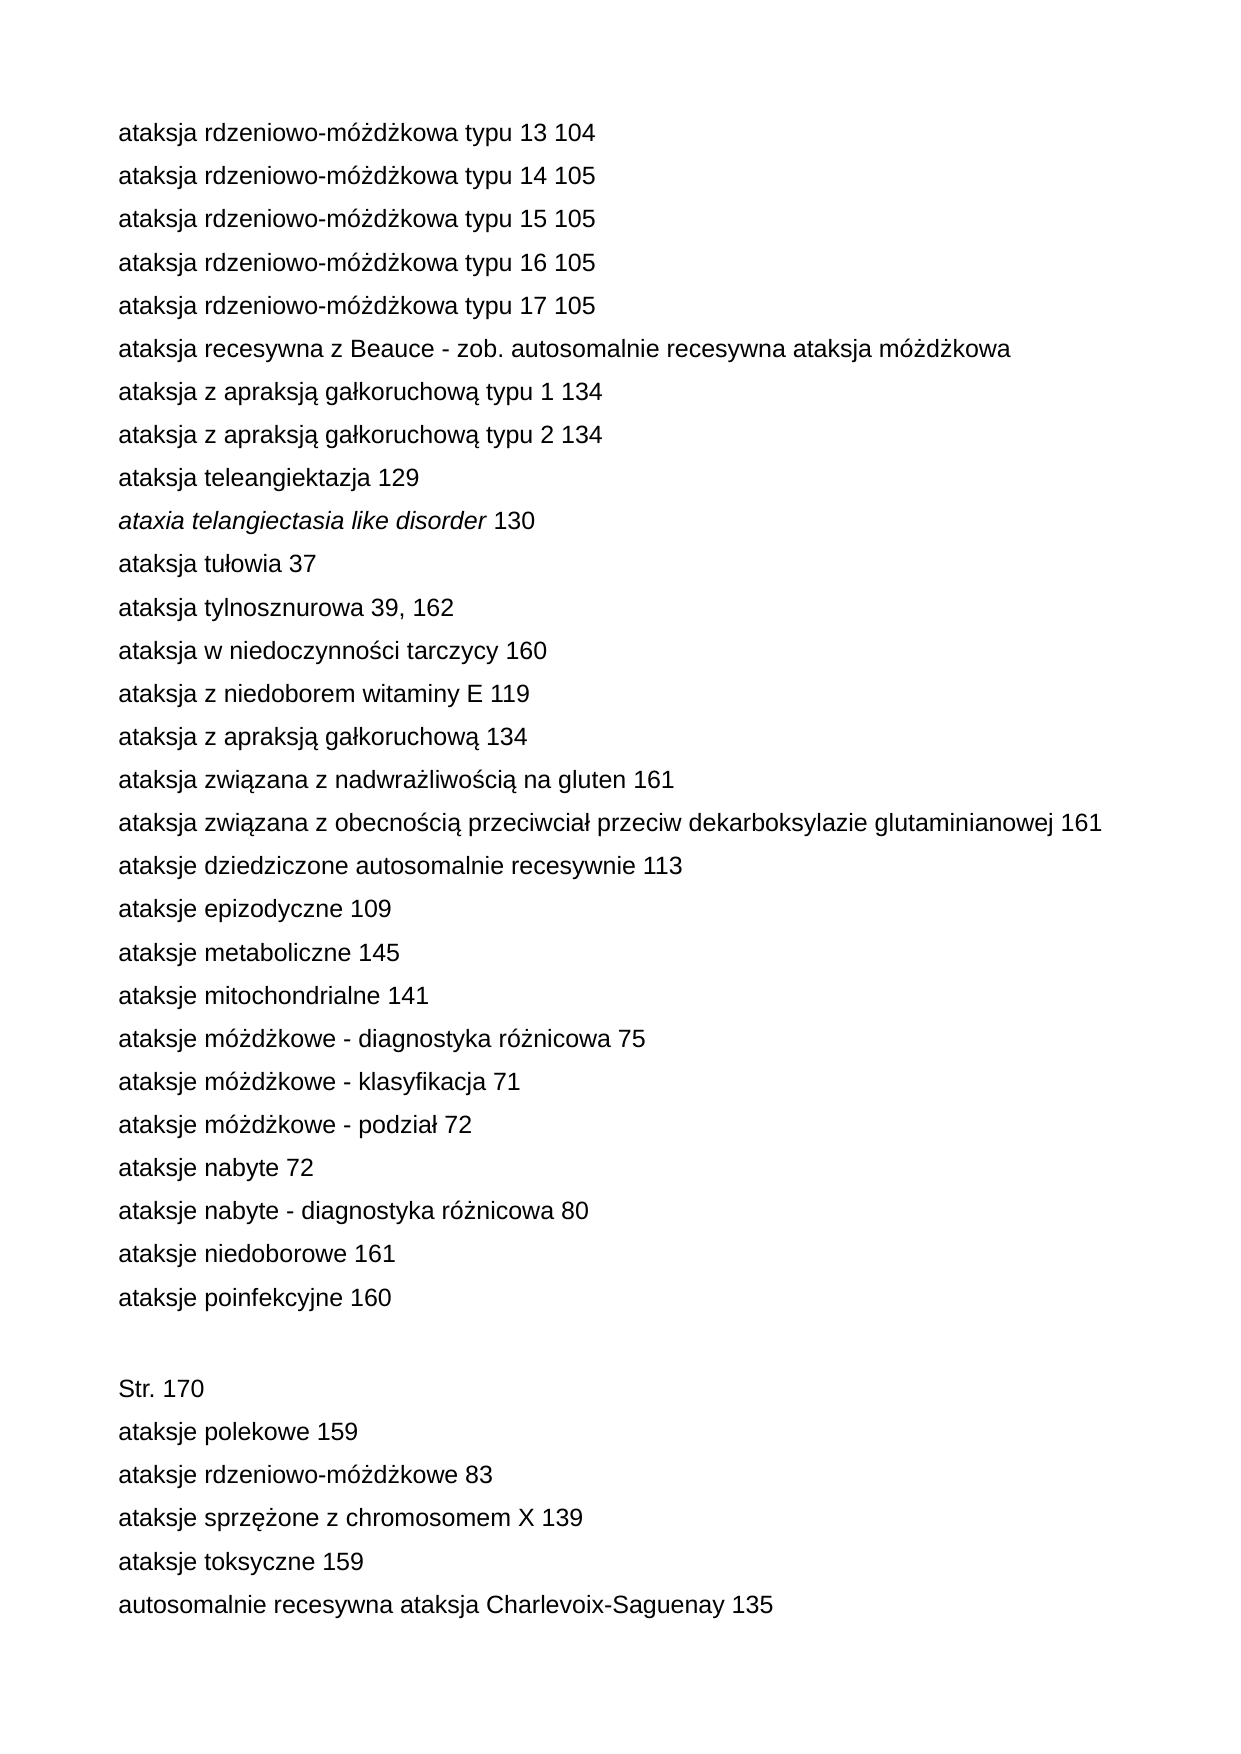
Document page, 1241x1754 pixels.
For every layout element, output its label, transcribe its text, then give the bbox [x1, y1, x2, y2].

text ataksja związana z obecnością przeciwciał przeciw dekarboksylazie glutaminianowej 161 ataksje dziedziczone autosomalnie recesywnie 113 [118, 808, 1122, 880]
text ataksje metaboliczne 145 [118, 937, 1122, 966]
text ataksja rdzeniowo-móżdżkowa typu 13 104 [118, 118, 1122, 147]
text ataksje nabyte - diagnostyka różnicowa 80 [118, 1196, 1122, 1225]
text ataksje polekowe 159 [118, 1417, 1122, 1446]
text ataksje sprzężone z chromosomem X 139 [118, 1503, 1122, 1532]
text ataksje móżdżkowe - klasyfikacja 71 [118, 1067, 1122, 1096]
text ataxia telangiectasia like disorder 130 [118, 506, 1122, 535]
text ataksje poinfekcyjne 160 [118, 1282, 1122, 1311]
text ataksja w niedoczynności tarczycy 160 [118, 636, 1122, 664]
text ataksja z apraksją gałkoruchową typu 2 134 [118, 420, 1122, 449]
text ataksje móżdżkowe - podział 72 [118, 1110, 1122, 1139]
text ataksje nabyte 72 [118, 1153, 1122, 1182]
text ataksja tylnosznurowa 39, 162 [118, 592, 1122, 621]
text ataksja z niedoborem witaminy E 119 [118, 679, 1122, 707]
text Str. 170 [118, 1374, 1122, 1403]
text ataksja z apraksją gałkoruchową 134 [118, 722, 1122, 751]
text ataksje móżdżkowe - diagnostyka różnicowa 75 [118, 1024, 1122, 1052]
text ataksja teleangiektazja 129 [118, 463, 1122, 492]
text ataksja rdzeniowo-móżdżkowa typu 14 105 [118, 161, 1122, 190]
text ataksje niedoborowe 161 [118, 1239, 1122, 1268]
text ataksja rdzeniowo-móżdżkowa typu 15 105 [118, 204, 1122, 233]
text ataksja rdzeniowo-móżdżkowa typu 17 105 [118, 291, 1122, 319]
text autosomalnie recesywna ataksja Charlevoix-Saguenay 135 [118, 1590, 1122, 1618]
text ataksja z apraksją gałkoruchową typu 1 134 [118, 377, 1122, 406]
text ataksje toksyczne 159 [118, 1547, 1122, 1575]
text ataksja rdzeniowo-móżdżkowa typu 16 105 [118, 247, 1122, 276]
text ataksja tułowia 37 [118, 549, 1122, 578]
text ataksja recesywna z Beauce - zob. autosomalnie recesywna ataksja móżdżkowa [118, 334, 1122, 362]
text ataksje epizodyczne 109 [118, 894, 1122, 923]
text ataksja związana z nadwrażliwością na gluten 161 [118, 765, 1122, 794]
text ataksje rdzeniowo-móżdżkowe 83 [118, 1460, 1122, 1489]
text ataksje mitochondrialne 141 [118, 981, 1122, 1009]
